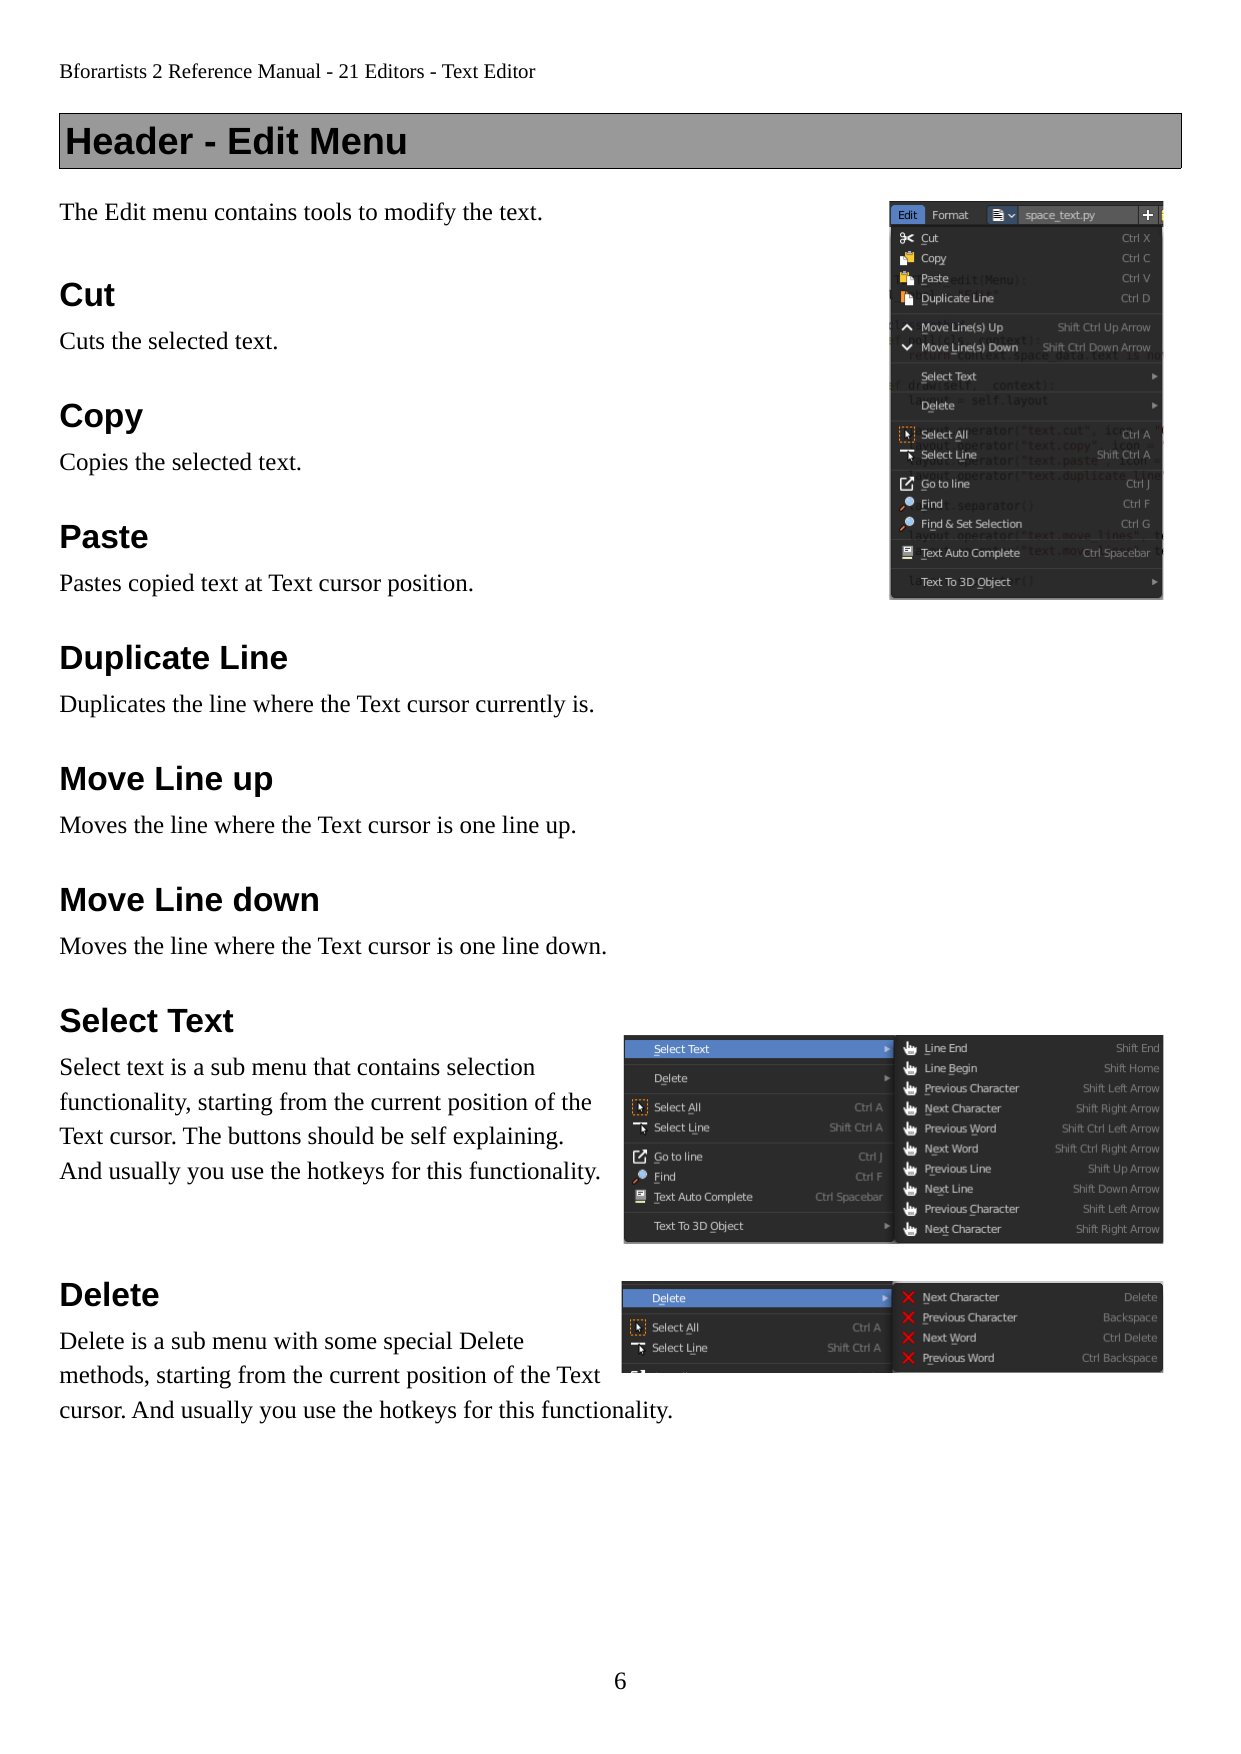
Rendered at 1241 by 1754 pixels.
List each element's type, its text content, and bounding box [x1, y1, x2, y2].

text Duplicates the line where the Text cursor currently is. [59, 689, 1181, 718]
text Cuts the selected text. [59, 326, 889, 355]
text Moves the line where the Text cursor is one line up. [59, 810, 1181, 839]
text Copies the selected text. [59, 447, 889, 476]
subtitle Move Line down [59, 880, 1181, 919]
picture [621, 1281, 1164, 1373]
subtitle [1164, 396, 1181, 435]
table_header Header - Edit Menu [60, 114, 1181, 168]
subtitle Delete [59, 1275, 1181, 1313]
subtitle Cut [59, 275, 889, 314]
text Moves the line where the Text cursor is one line down. [59, 931, 1181, 960]
text Delete is a sub menu with some special Delete methods, starting from the current position of the Text cursor. And usually you use the hotkeys for this functionality. [59, 1326, 1181, 1424]
subtitle Paste [59, 517, 889, 556]
subtitle Select Text [59, 1001, 1181, 1040]
picture [623, 1035, 1164, 1244]
subtitle Copy [59, 396, 889, 435]
text Pastes copied text at Text cursor position. [59, 568, 889, 597]
text Select text is a sub menu that contains selection functionality, starting from the current position of the Text cursor. The buttons should be self explaining. And usually you use the hotkeys for this functionality. [59, 1052, 623, 1184]
subtitle Move Line up [59, 759, 1181, 798]
text [1164, 326, 1181, 355]
picture [889, 201, 1164, 600]
subtitle [1164, 275, 1181, 314]
subtitle Duplicate Line [59, 638, 1181, 677]
text The Edit menu contains tools to modify the text. [59, 197, 1181, 225]
subtitle [1164, 517, 1181, 556]
